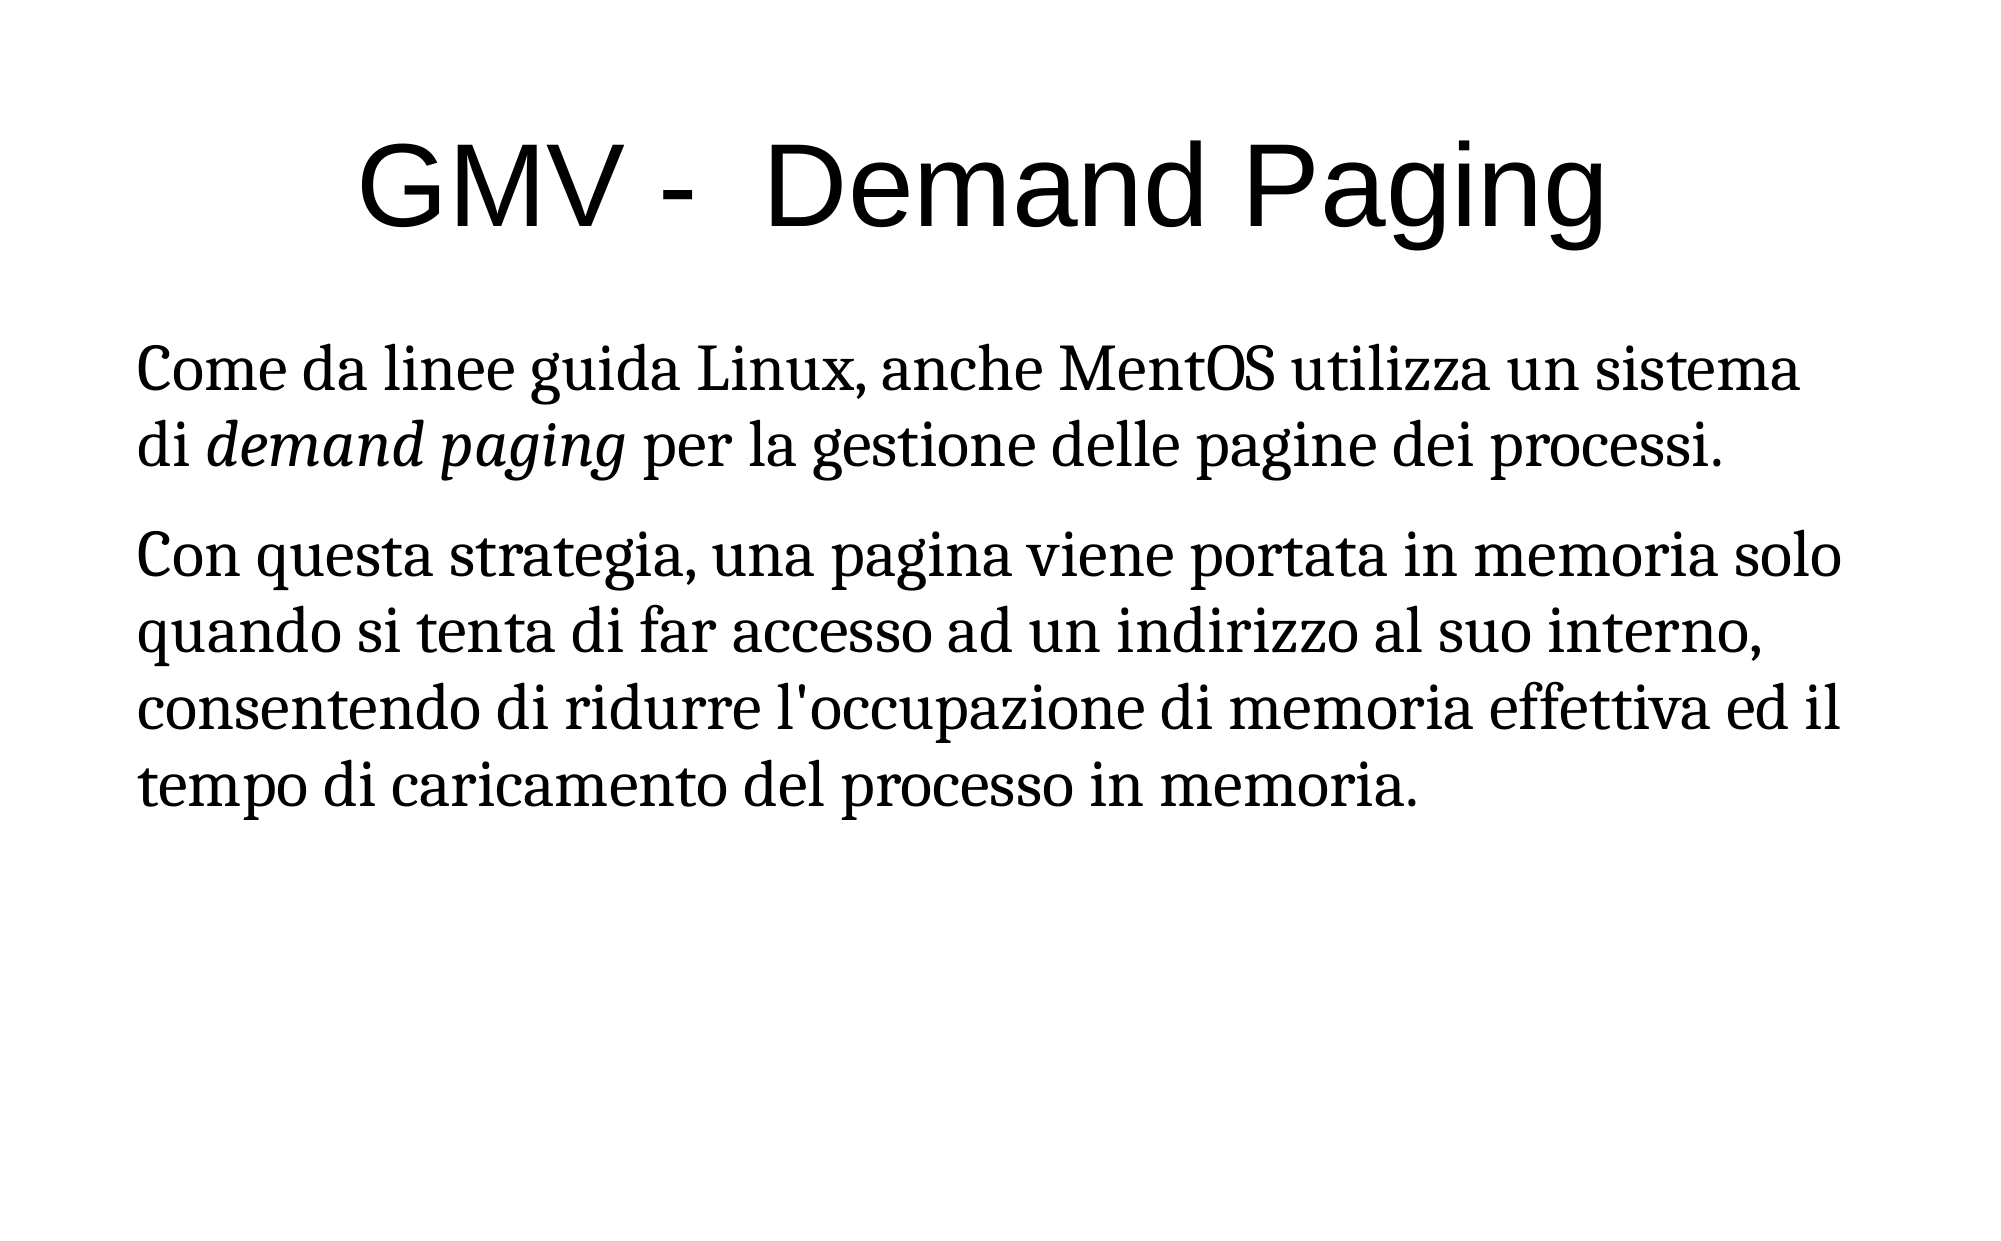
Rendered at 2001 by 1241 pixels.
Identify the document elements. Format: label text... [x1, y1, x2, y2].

list Come da linee guida Linux, anche MentOS utilizza un sistema di demand paging per la gestione delle pagine dei processi. Con questa strategia, una pagina viene portata in memoria solo quando si tenta di far accesso ad un indirizzo al suo interno, consentendo di ridurre l'occupazione di memoria effettiva ed il tempo di caricamento del processo in memoria. [137, 330, 1863, 1117]
title GMV - Demand Paging [137, 65, 1863, 306]
